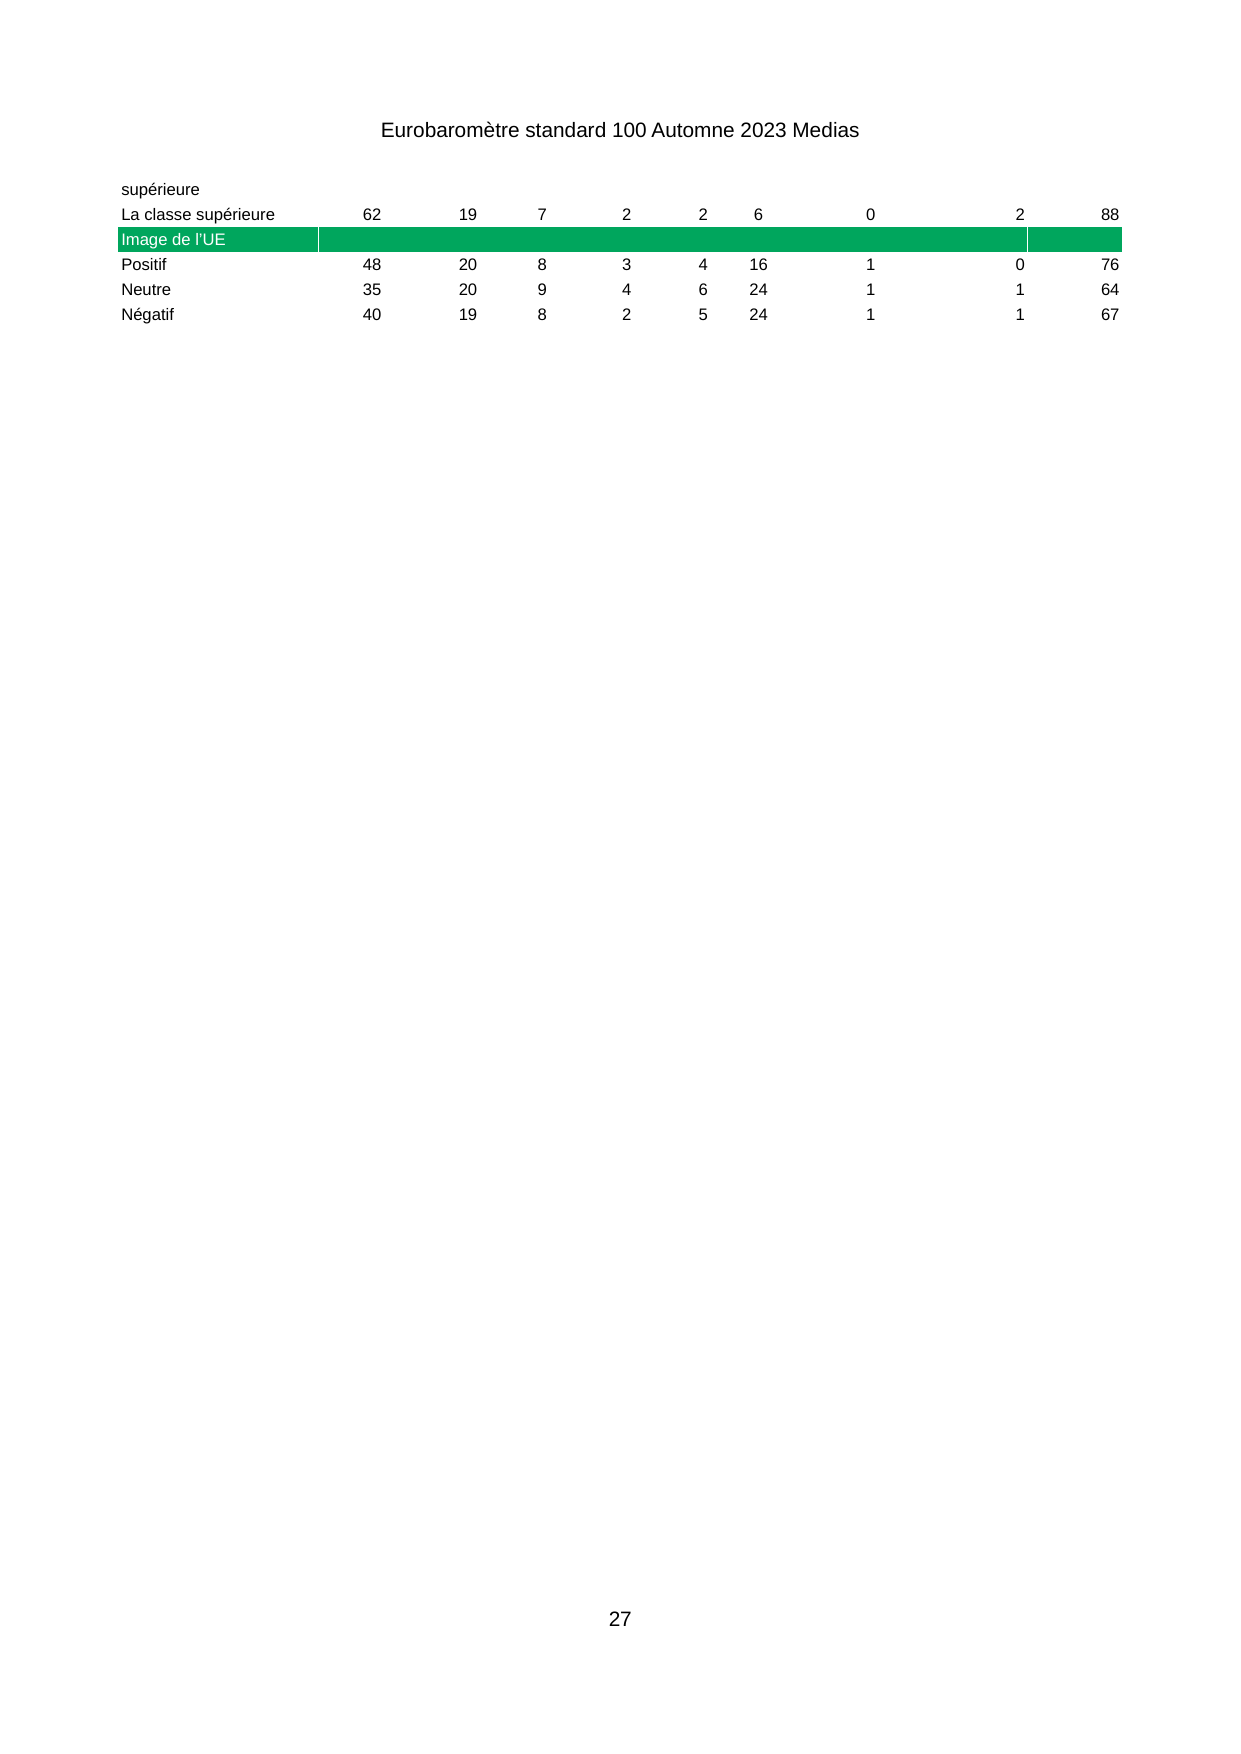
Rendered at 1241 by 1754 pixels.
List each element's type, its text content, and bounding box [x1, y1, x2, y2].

table_cell 1 [790, 302, 951, 327]
table_cell 24 [727, 277, 790, 302]
table_cell 0 [790, 202, 951, 227]
table_cell Image de l’UE [118, 227, 318, 252]
table_cell 3 [574, 252, 679, 277]
table_cell 20 [425, 252, 510, 277]
table_cell 35 [319, 277, 425, 302]
table_cell 24 [727, 302, 790, 327]
table_cell supérieure [118, 177, 318, 202]
table_cell 1 [951, 302, 1027, 327]
table_cell [790, 227, 951, 252]
table_cell [790, 177, 951, 202]
table_cell Neutre [118, 277, 318, 302]
table_cell [574, 227, 679, 252]
table_cell [679, 177, 727, 202]
table_cell [727, 227, 790, 252]
table_cell [1028, 227, 1122, 252]
table_cell [727, 177, 790, 202]
table_cell Négatif [118, 302, 318, 327]
table_cell Positif [118, 252, 318, 277]
table_cell [679, 227, 727, 252]
table_cell [319, 177, 425, 202]
table_cell [510, 177, 574, 202]
table_cell 67 [1028, 302, 1122, 327]
table_cell [574, 177, 679, 202]
table_cell 40 [319, 302, 425, 327]
table_cell [319, 227, 425, 252]
table_cell 2 [574, 202, 679, 227]
table_cell 62 [319, 202, 425, 227]
table_cell [510, 227, 574, 252]
table_cell 48 [319, 252, 425, 277]
table_cell 0 [951, 252, 1027, 277]
table_cell 64 [1028, 277, 1122, 302]
table_cell 8 [510, 252, 574, 277]
table_cell 4 [679, 252, 727, 277]
table_cell [1028, 177, 1122, 202]
table_cell [425, 227, 510, 252]
table_cell 8 [510, 302, 574, 327]
table_cell [951, 227, 1027, 252]
table_cell 7 [510, 202, 574, 227]
table_cell 6 [727, 202, 790, 227]
table_cell 20 [425, 277, 510, 302]
table_cell 1 [790, 252, 951, 277]
table_cell La classe supérieure [118, 202, 318, 227]
table_cell 1 [951, 277, 1027, 302]
table_cell [425, 177, 510, 202]
table_cell [951, 177, 1027, 202]
table_cell 2 [951, 202, 1027, 227]
table_cell 16 [727, 252, 790, 277]
table_cell 19 [425, 302, 510, 327]
table_cell 9 [510, 277, 574, 302]
table_cell 6 [679, 277, 727, 302]
table_cell 5 [679, 302, 727, 327]
table_cell 2 [574, 302, 679, 327]
table_cell 2 [679, 202, 727, 227]
table_cell 19 [425, 202, 510, 227]
table_cell 76 [1028, 252, 1122, 277]
table_cell 4 [574, 277, 679, 302]
table_cell 88 [1028, 202, 1122, 227]
table_cell 1 [790, 277, 951, 302]
